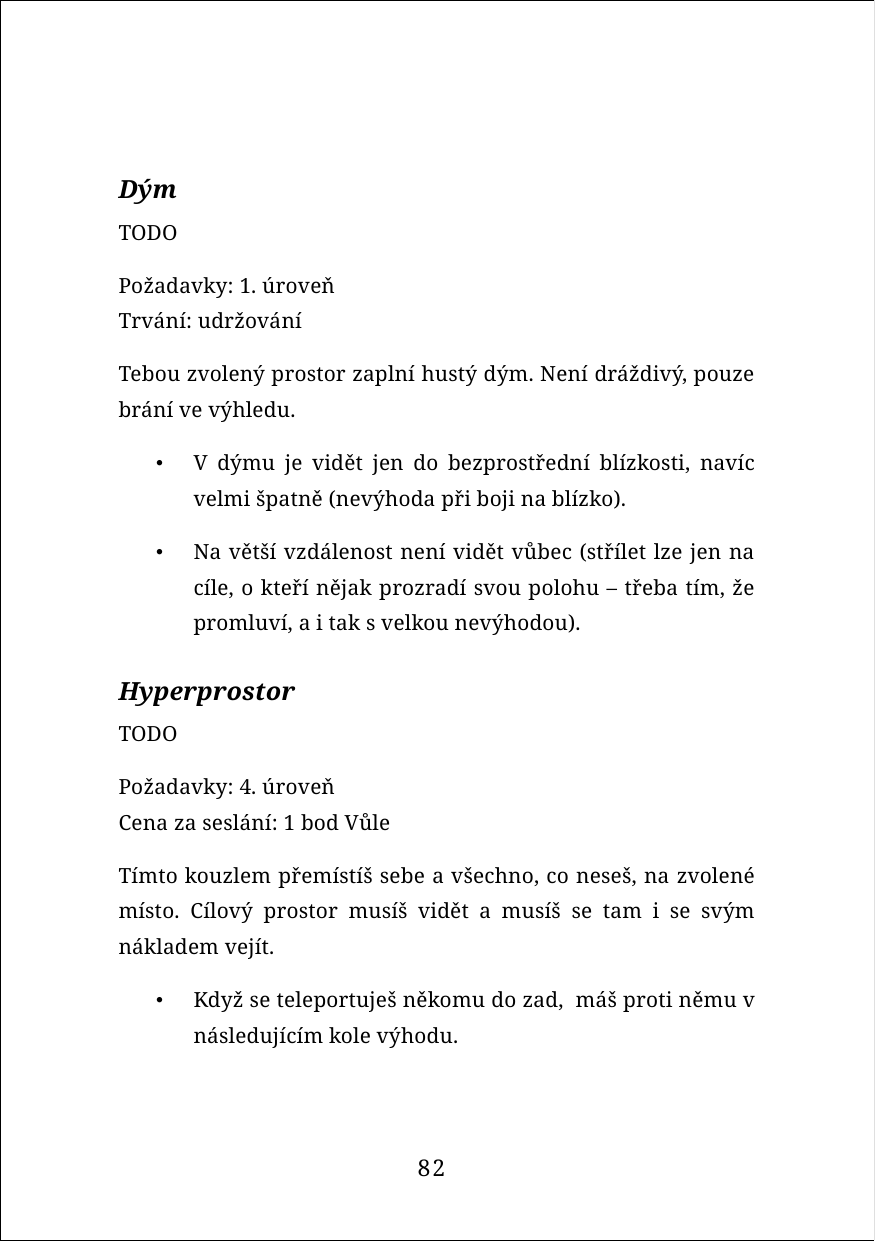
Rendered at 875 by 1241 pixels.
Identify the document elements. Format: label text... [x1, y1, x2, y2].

subtitle Hyperprostor [118, 673, 756, 707]
text Tebou zvolený prostor zaplní hustý dým. Není dráždivý, pouze brání ve výhledu. [118, 359, 756, 423]
list V dýmu je vidět jen do bezprostřední blízkosti, navíc velmi špatně (nevýhoda při boji na blízko). [156, 448, 756, 512]
text Tímto kouzlem přemístíš sebe a všechno, co neseš, na zvolené místo. Cílový prostor musíš vidět a musíš se tam i se svým nákladem vejít. [118, 861, 756, 960]
subtitle Dým [118, 172, 756, 206]
text Požadavky: 1. úroveň Trvání: udržování [118, 271, 756, 335]
text TODO [118, 719, 756, 747]
text TODO [118, 218, 756, 246]
list Když se teleportuješ někomu do zad, máš proti němu v následujícím kole výhodu. [156, 985, 756, 1049]
text Požadavky: 4. úroveň Cena za seslání: 1 bod Vůle [118, 772, 756, 836]
list Na větší vzdálenost není vidět vůbec (střílet lze jen na cíle, o kteří nějak prozradí svou polohu – třeba tím, že promluví, a i tak s velkou nevýhodou). [156, 537, 756, 637]
